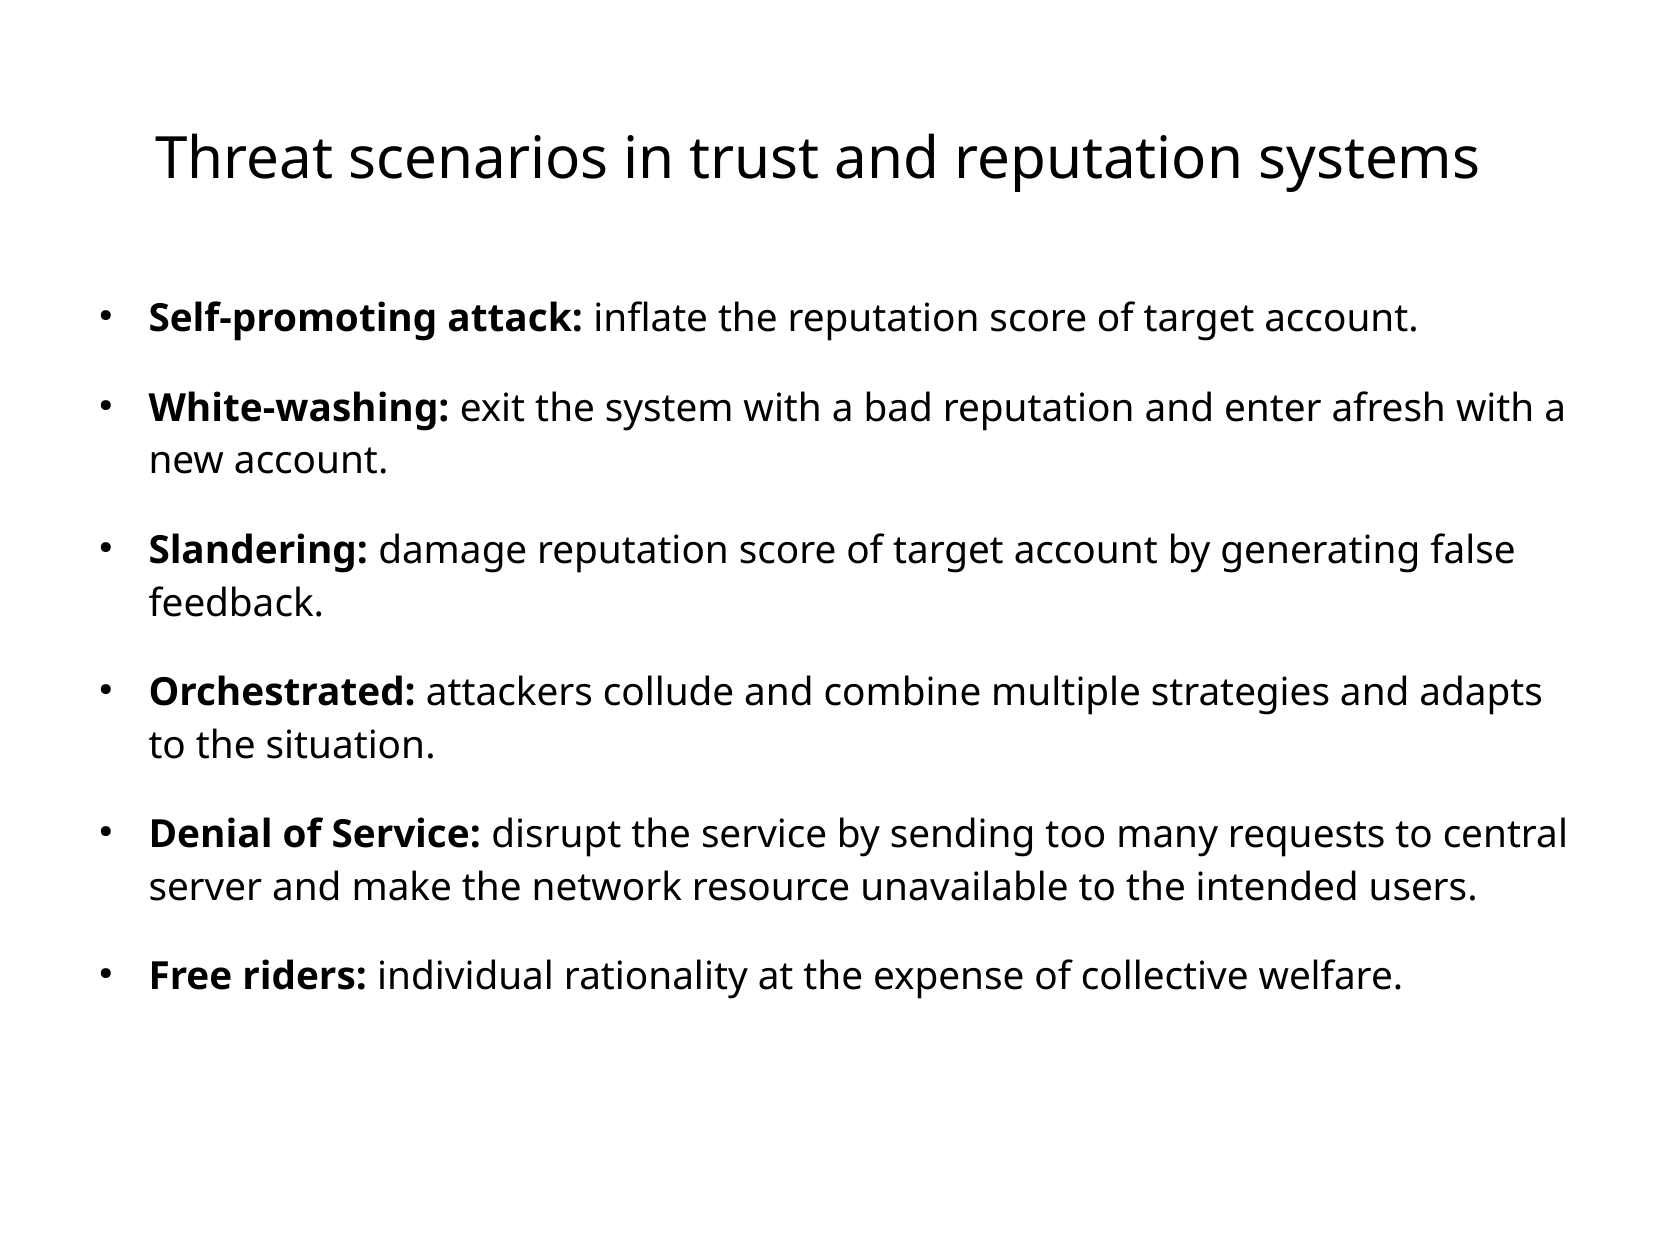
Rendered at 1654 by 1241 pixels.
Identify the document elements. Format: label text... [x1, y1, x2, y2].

title Threat scenarios in trust and reputation systems [82, 49, 1571, 257]
list Self-promoting attack: inflate the reputation score of target account. White-washing: exit the system with a bad reputation and enter afresh with a new account. Slandering: damage reputation score of target account by generating false feedback. Orchestrated: attackers collude and combine multiple strategies and adapts to the situation. Denial of Service: disrupt the service by sending too many requests to central server and make the network resource unavailable to the intended users. Free riders: individual rationality at the expense of collective welfare. [82, 290, 1571, 1010]
